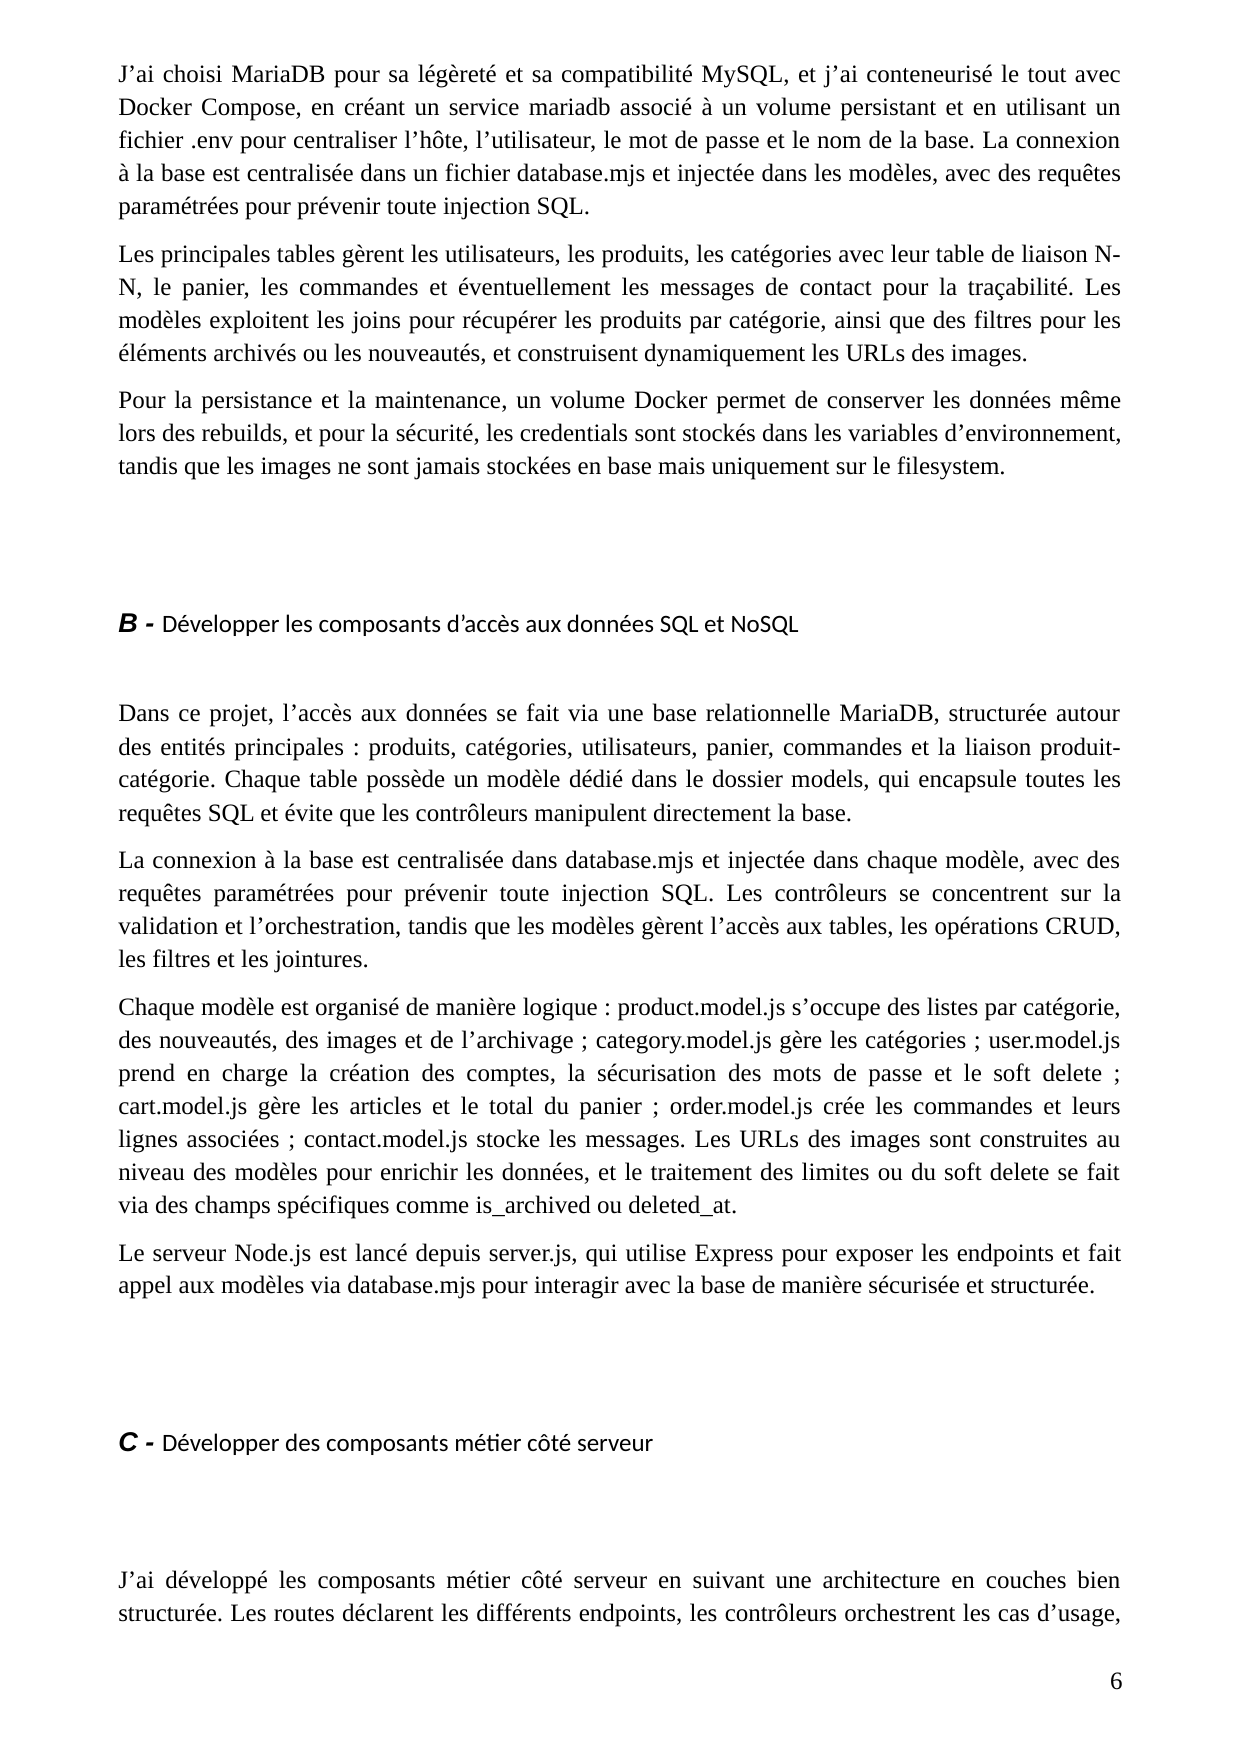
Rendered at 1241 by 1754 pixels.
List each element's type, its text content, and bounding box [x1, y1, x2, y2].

text Pour la persistance et la maintenance, un volume Docker permet de conserver les données même lors des rebuilds, et pour la sécurité, les credentials sont stockés dans les variables d’environnement, tandis que les images ne sont jamais stockées en base mais uniquement sur le filesystem. [118, 385, 1122, 480]
text Le serveur Node.js est lancé depuis server.js, qui utilise Express pour exposer les endpoints et fait appel aux modèles via database.mjs pour interagir avec la base de manière sécurisée et structurée. [118, 1238, 1122, 1299]
text Les principales tables gèrent les utilisateurs, les produits, les catégories avec leur table de liaison N-N, le panier, les commandes et éventuellement les messages de contact pour la traçabilité. Les modèles exploitent les joins pour récupérer les produits par catégorie, ainsi que des filtres pour les éléments archivés ou les nouveautés, et construisent dynamiquement les URLs des images. [118, 239, 1122, 367]
text La connexion à la base est centralisée dans database.mjs et injectée dans chaque modèle, avec des requêtes paramétrées pour prévenir toute injection SQL. Les contrôleurs se concentrent sur la validation et l’orchestration, tandis que les modèles gèrent l’accès aux tables, les opérations CRUD, les filtres et les jointures. [118, 845, 1122, 973]
text Dans ce projet, l’accès aux données se fait via une base relationnelle MariaDB, structurée autour des entités principales : produits, catégories, utilisateurs, panier, commandes et la liaison produit-catégorie. Chaque table possède un modèle dédié dans le dossier models, qui encapsule toutes les requêtes SQL et évite que les contrôleurs manipulent directement la base. [118, 698, 1122, 826]
subtitle B - Développer les composants d’accès aux données SQL et NoSQL [118, 607, 1122, 638]
text Chaque modèle est organisé de manière logique : product.model.js s’occupe des listes par catégorie, des nouveautés, des images et de l’archivage ; category.model.js gère les catégories ; user.model.js prend en charge la création des comptes, la sécurisation des mots de passe et le soft delete ; cart.model.js gère les articles et le total du panier ; order.model.js crée les commandes et leurs lignes associées ; contact.model.js stocke les messages. Les URLs des images sont construites au niveau des modèles pour enrichir les données, et le traitement des limites ou du soft delete se fait via des champs spécifiques comme is_archived ou deleted_at. [118, 992, 1122, 1219]
text J’ai développé les composants métier côté serveur en suivant une architecture en couches bien structurée. Les routes déclarent les différents endpoints, les contrôleurs orchestrent les cas d’usage, [118, 1565, 1122, 1627]
text J’ai choisi MariaDB pour sa légèreté et sa compatibilité MySQL, et j’ai conteneurisé le tout avec Docker Compose, en créant un service mariadb associé à un volume persistant et en utilisant un fichier .env pour centraliser l’hôte, l’utilisateur, le mot de passe et le nom de la base. La connexion à la base est centralisée dans un fichier database.mjs et injectée dans les modèles, avec des requêtes paramétrées pour prévenir toute injection SQL. [118, 59, 1122, 220]
subtitle C - Développer des composants métier côté serveur [118, 1426, 1122, 1458]
